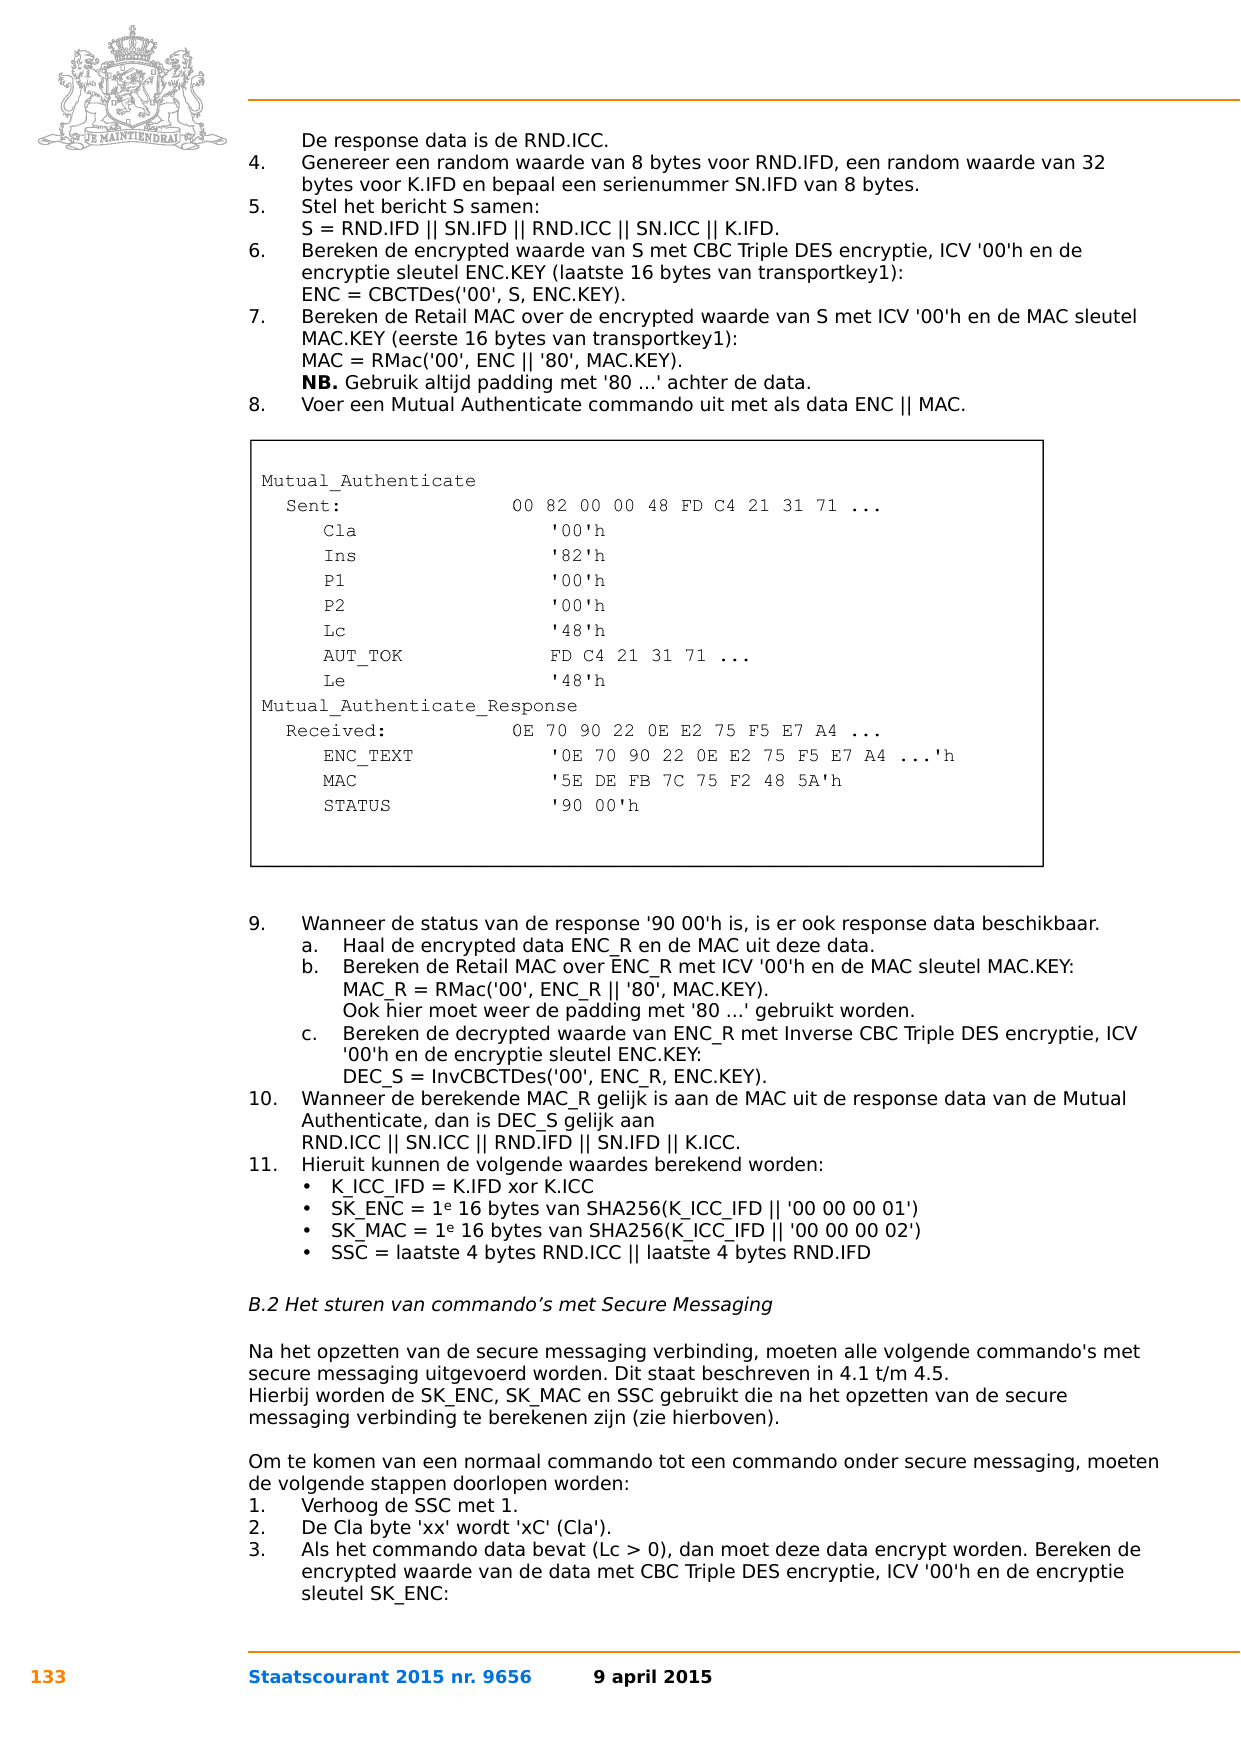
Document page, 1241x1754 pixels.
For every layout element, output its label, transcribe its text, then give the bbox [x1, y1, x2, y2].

text De response data is de RND.ICC. [301, 130, 1163, 152]
text 2. De Cla byte 'xx' wordt 'xC' (Cla'). [248, 1517, 1163, 1539]
text a. Haal de encrypted data ENC_R en de MAC uit deze data. [301, 934, 1163, 956]
subtitle B.2 Het sturen van commando’s met Secure Messaging [248, 1294, 1163, 1316]
text 10. Wanneer de berekende MAC_R gelijk is aan de MAC uit de response data van de Mutual Authenticate, dan is DEC_S gelijk aan [248, 1088, 1163, 1132]
text 11. Hieruit kunnen de volgende waardes berekend worden: [248, 1154, 1163, 1176]
text • SK_ENC = 1e 16 bytes van SHA256(K_ICC_IFD || '00 00 00 01') [301, 1198, 1163, 1220]
text Na het opzetten van de secure messaging verbinding, moeten alle volgende commando's met secure messaging uitgevoerd worden. Dit staat beschreven in 4.1 t/m 4.5. [248, 1341, 1163, 1385]
text 3. Als het commando data bevat (Lc > 0), dan moet deze data encrypt worden. Bereken de encrypted waarde van de data met CBC Triple DES encryptie, ICV '00'h en de encryptie sleutel SK_ENC: [248, 1539, 1163, 1605]
text 8. Voer een Mutual Authenticate commando uit met als data ENC || MAC. [248, 394, 1163, 416]
text NB. Gebruik altijd padding met '80 ...' achter de data. [301, 372, 1163, 394]
text MAC_R = RMac('00', ENC_R || '80', MAC.KEY). [342, 978, 1163, 1000]
text 7. Bereken de Retail MAC over de encrypted waarde van S met ICV '00'h en de MAC sleutel MAC.KEY (eerste 16 bytes van transportkey1): [248, 306, 1163, 350]
text 4. Genereer een random waarde van 8 bytes voor RND.IFD, een random waarde van 32 bytes voor K.IFD en bepaal een serienummer SN.IFD van 8 bytes. [248, 152, 1163, 196]
text • SSC = laatste 4 bytes RND.ICC || laatste 4 bytes RND.IFD [301, 1242, 1163, 1264]
text • K_ICC_IFD = K.IFD xor K.ICC [301, 1176, 1163, 1198]
picture [38, 25, 227, 150]
picture [248, 437, 1046, 869]
text MAC = RMac('00', ENC || '80', MAC.KEY). [301, 350, 1163, 372]
text 9. Wanneer de status van de response '90 00'h is, is er ook response data beschikbaar. [248, 912, 1163, 934]
text DEC_S = InvCBCTDes('00', ENC_R, ENC.KEY). [342, 1066, 1163, 1088]
text Ook hier moet weer de padding met '80 ...' gebruikt worden. [342, 1000, 1163, 1022]
text Hierbij worden de SK_ENC, SK_MAC en SSC gebruikt die na het opzetten van de secure messaging verbinding te berekenen zijn (zie hierboven). [248, 1385, 1163, 1429]
text c. Bereken de decrypted waarde van ENC_R met Inverse CBC Triple DES encryptie, ICV '00'h en de encryptie sleutel ENC.KEY: [301, 1022, 1163, 1066]
text S = RND.IFD || SN.IFD || RND.ICC || SN.ICC || K.IFD. [301, 218, 1163, 240]
text 6. Bereken de encrypted waarde van S met CBC Triple DES encryptie, ICV '00'h en de encryptie sleutel ENC.KEY (laatste 16 bytes van transportkey1): [248, 240, 1163, 284]
text 5. Stel het bericht S samen: [248, 196, 1163, 218]
text Om te komen van een normaal commando tot een commando onder secure messaging, moeten de volgende stappen doorlopen worden: [248, 1451, 1163, 1495]
text • SK_MAC = 1e 16 bytes van SHA256(K_ICC_IFD || '00 00 00 02') [301, 1220, 1163, 1242]
text 1. Verhoog de SSC met 1. [248, 1495, 1163, 1517]
text b. Bereken de Retail MAC over ENC_R met ICV '00'h en de MAC sleutel MAC.KEY: [301, 956, 1163, 978]
text ENC = CBCTDes('00', S, ENC.KEY). [301, 284, 1163, 306]
text RND.ICC || SN.ICC || RND.IFD || SN.IFD || K.ICC. [301, 1132, 1163, 1154]
